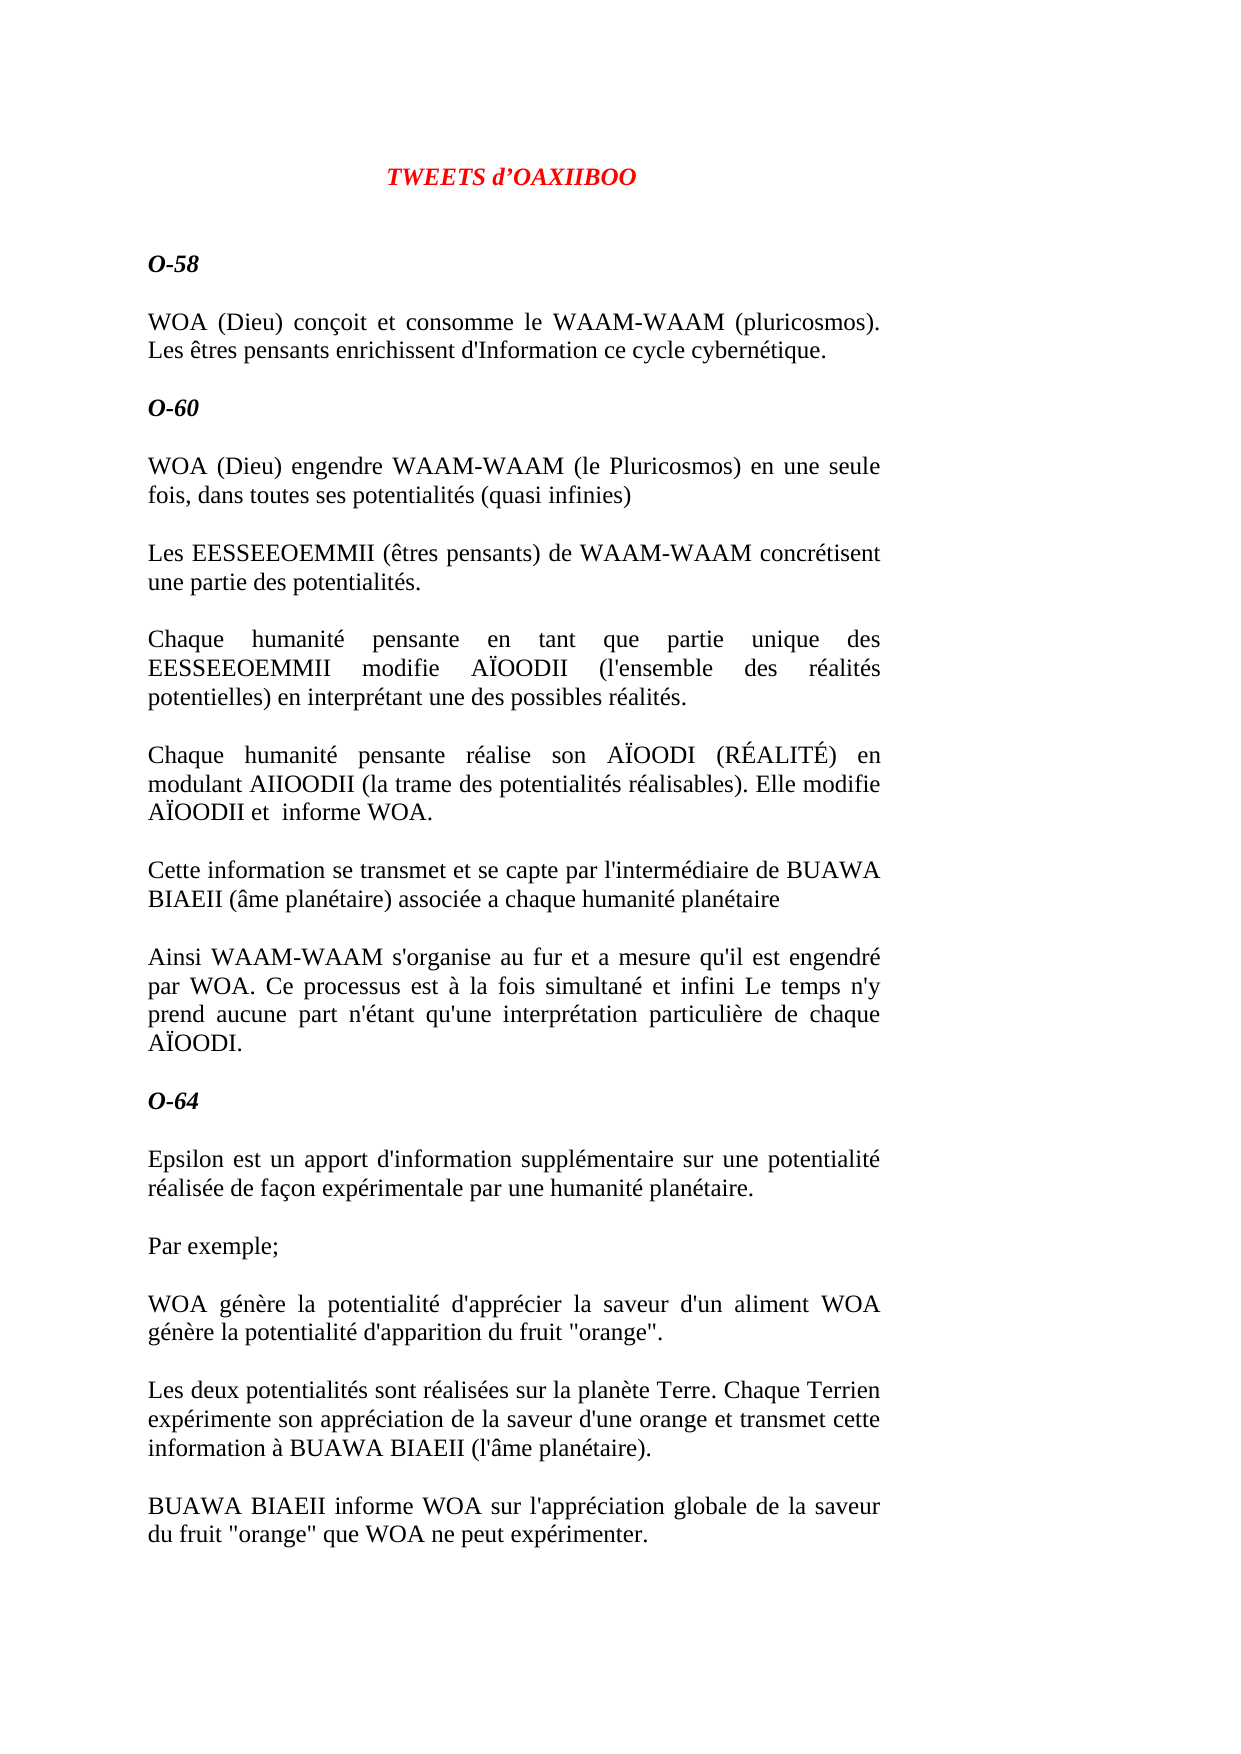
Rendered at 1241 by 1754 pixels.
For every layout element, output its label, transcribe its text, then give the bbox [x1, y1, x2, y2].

text O-64 [148, 1086, 881, 1115]
text Cette information se transmet et se capte par l'intermédiaire de BUAWA BIAEII (âme planétaire) associée a chaque humanité planétaire [148, 855, 881, 913]
text Les deux potentialités sont réalisées sur la planète Terre. Chaque Terrien expérimente son appréciation de la saveur d'une orange et transmet cette information à BUAWA BIAEII (l'âme planétaire). [148, 1375, 881, 1462]
text Epsilon est un apport d'information supplémentaire sur une potentialité réalisée de façon expérimentale par une humanité planétaire. [148, 1144, 881, 1202]
text WOA génère la potentialité d'apprécier la saveur d'un aliment WOA génère la potentialité d'apparition du fruit "orange". [148, 1289, 881, 1346]
text O-60 [148, 393, 881, 422]
text TWEETS d’OAXIIBOO [148, 162, 881, 219]
text Chaque humanité pensante réalise son AÏOODI (RÉALITÉ) en modulant AIIOODII (la trame des potentialités réalisables). Elle modifie AÏOODII et informe WOA. [148, 740, 881, 826]
text WOA (Dieu) engendre WAAM-WAAM (le Pluricosmos) en une seule fois, dans toutes ses potentialités (quasi infinies) [148, 451, 881, 509]
text BUAWA BIAEII informe WOA sur l'appréciation globale de la saveur du fruit "orange" que WOA ne peut expérimenter. [148, 1491, 881, 1548]
text O-58 [148, 249, 881, 277]
text WOA (Dieu) conçoit et consomme le WAAM-WAAM (pluricosmos). Les êtres pensants enrichissent d'Information ce cycle cybernétique. [148, 307, 881, 364]
text Chaque humanité pensante en tant que partie unique des EESSEEOEMMII modifie AÏOODII (l'ensemble des réalités potentielles) en interprétant une des possibles réalités. [148, 624, 881, 711]
text Ainsi WAAM-WAAM s'organise au fur et a mesure qu'il est engendré par WOA. Ce processus est à la fois simultané et infini Le temps n'y prend aucune part n'étant qu'une interprétation particulière de chaque AÏOODI. [148, 942, 881, 1057]
text Les EESSEEOEMMII (êtres pensants) de WAAM-WAAM concrétisent une partie des potentialités. [148, 538, 881, 595]
text Par exemple; [148, 1231, 881, 1259]
